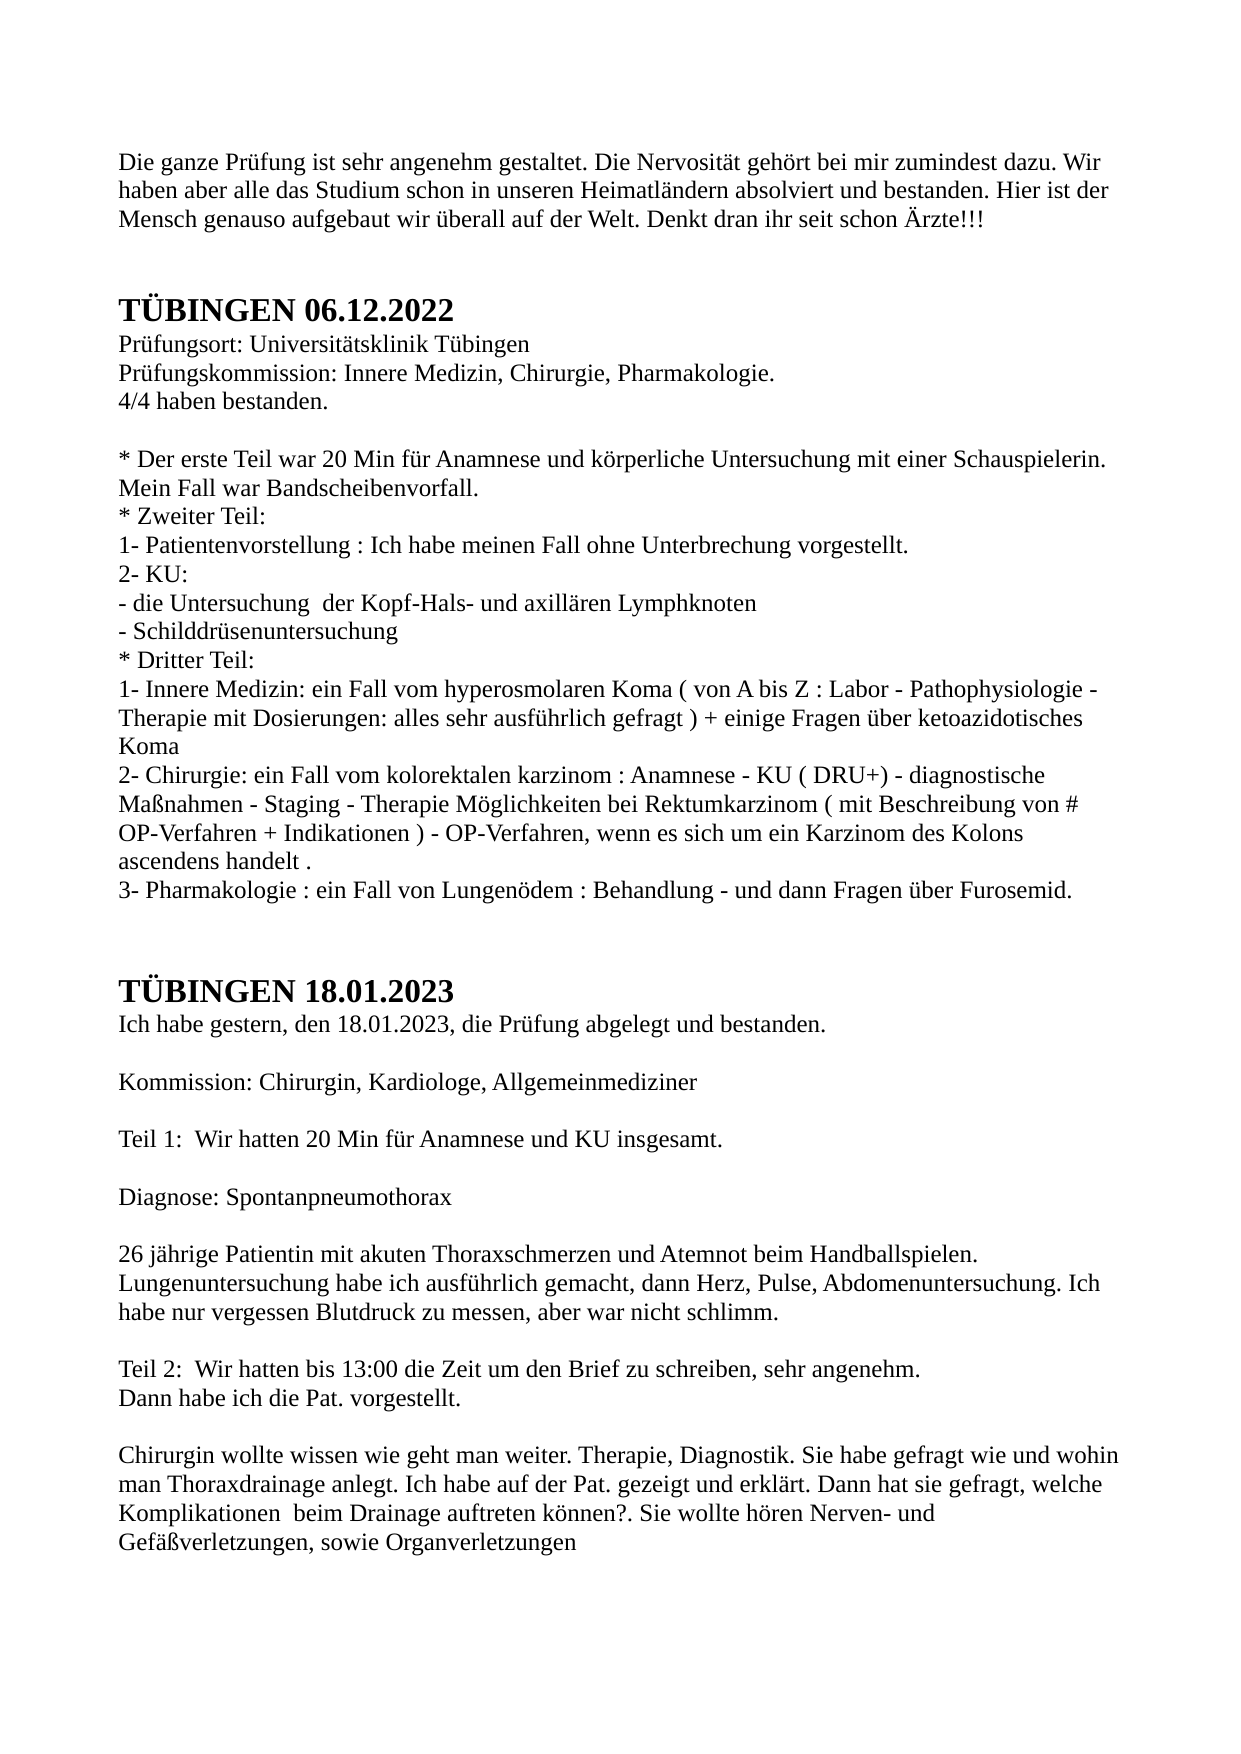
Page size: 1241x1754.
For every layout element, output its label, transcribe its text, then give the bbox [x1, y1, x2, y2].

text TÜBINGEN 18.01.2023 [118, 971, 1122, 1009]
text Kommission: Chirurgin, Kardiologe, Allgemeinmediziner [118, 1067, 1122, 1096]
text Prüfungsort: Universitätsklinik Tübingen [118, 329, 1122, 358]
text * Der erste Teil war 20 Min für Anamnese und körperliche Untersuchung mit einer Schauspielerin. Mein Fall war Bandscheibenvorfall. [118, 444, 1122, 501]
text 26 jährige Patientin mit akuten Thoraxschmerzen und Atemnot beim Handballspielen. Lungenuntersuchung habe ich ausführlich gemacht, dann Herz, Pulse, Abdomenuntersuchung. Ich habe nur vergessen Blutdruck zu messen, aber war nicht schlimm. [118, 1239, 1122, 1326]
text Die ganze Prüfung ist sehr angenehm gestaltet. Die Nervosität gehört bei mir zumindest dazu. Wir haben aber alle das Studium schon in unseren Heimatländern absolviert und bestanden. Hier ist der Mensch genauso aufgebaut wir überall auf der Welt. Denkt dran ihr seit schon Ärzte!!! [118, 147, 1122, 233]
text - die Untersuchung der Kopf-Hals- und axillären Lymphknoten [118, 588, 1122, 616]
text 4/4 haben bestanden. [118, 386, 1122, 415]
text - Schilddrüsenuntersuchung [118, 616, 1122, 645]
text Dann habe ich die Pat. vorgestellt. [118, 1383, 1122, 1412]
text Prüfungskommission: Innere Medizin, Chirurgie, Pharmakologie. [118, 358, 1122, 386]
text Teil 1: Wir hatten 20 Min für Anamnese und KU insgesamt. [118, 1124, 1122, 1153]
text TÜBINGEN 06.12.2022 [118, 291, 1122, 329]
text * Dritter Teil: [118, 645, 1122, 674]
text 2- KU: [118, 559, 1122, 588]
text * Zweiter Teil: [118, 501, 1122, 530]
text Ich habe gestern, den 18.01.2023, die Prüfung abgelegt und bestanden. [118, 1009, 1122, 1038]
text Teil 2: Wir hatten bis 13:00 die Zeit um den Brief zu schreiben, sehr angenehm. [118, 1354, 1122, 1383]
text 3- Pharmakologie : ein Fall von Lungenödem : Behandlung - und dann Fragen über Furosemid. [118, 875, 1122, 904]
text Diagnose: Spontanpneumothorax [118, 1182, 1122, 1211]
text 1- Innere Medizin: ein Fall vom hyperosmolaren Koma ( von A bis Z : Labor - Pathophysiologie - Therapie mit Dosierungen: alles sehr ausführlich gefragt ) + einige Fragen über ketoazidotisches Koma [118, 674, 1122, 760]
text 2- Chirurgie: ein Fall vom kolorektalen karzinom : Anamnese - KU ( DRU+) - diagnostische Maßnahmen - Staging - Therapie Möglichkeiten bei Rektumkarzinom ( mit Beschreibung von # OP-Verfahren + Indikationen ) - OP-Verfahren, wenn es sich um ein Karzinom des Kolons ascendens handelt . [118, 760, 1122, 875]
text 1- Patientenvorstellung : Ich habe meinen Fall ohne Unterbrechung vorgestellt. [118, 530, 1122, 559]
text Chirurgin wollte wissen wie geht man weiter. Therapie, Diagnostik. Sie habe gefragt wie und wohin man Thoraxdrainage anlegt. Ich habe auf der Pat. gezeigt und erklärt. Dann hat sie gefragt, welche Komplikationen beim Drainage auftreten können?. Sie wollte hören Nerven- und Gefäßverletzungen, sowie Organverletzungen [118, 1441, 1122, 1556]
